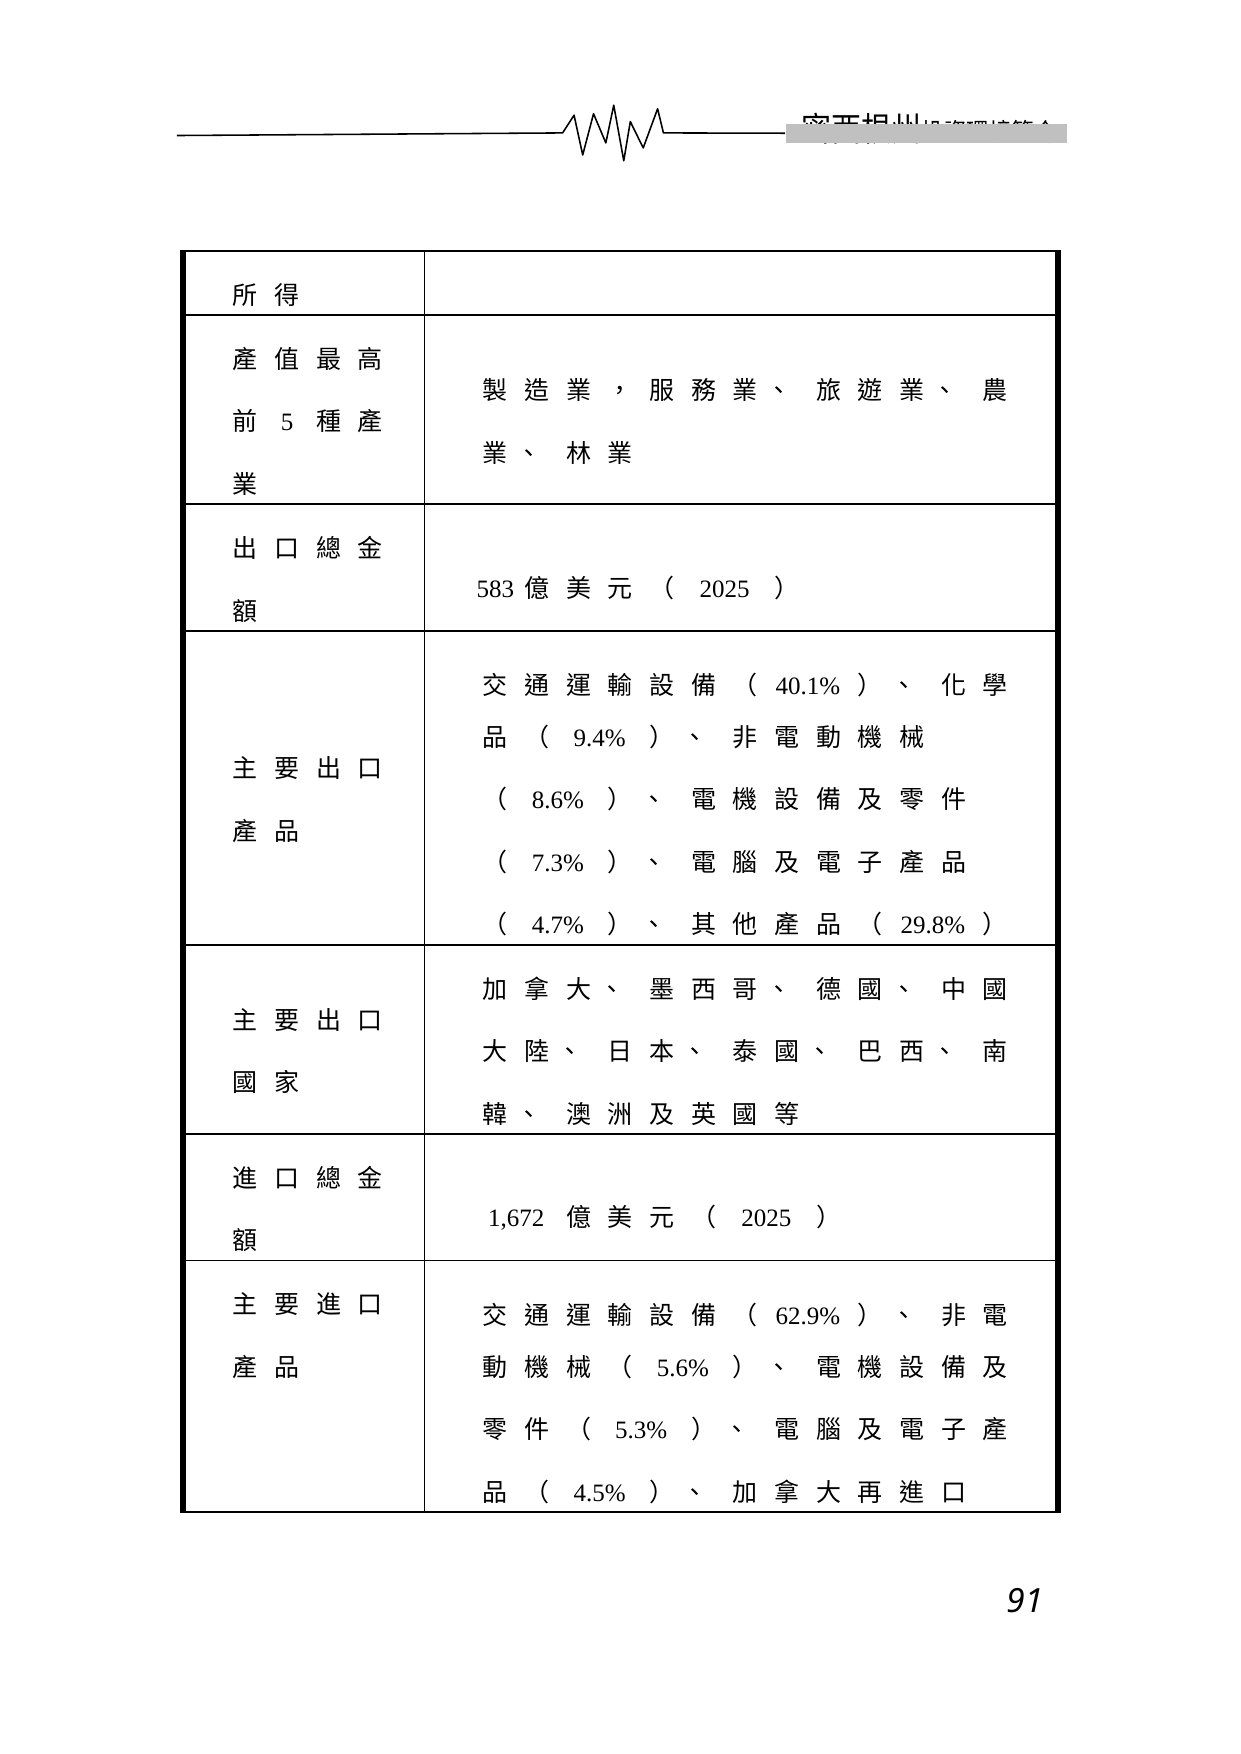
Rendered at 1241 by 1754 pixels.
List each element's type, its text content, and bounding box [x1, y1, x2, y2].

table_cell 交通運輸設備（62.9%）、非電動機械（5.6%）、電機設備及零件（5.3%）、電腦及電子產品（4.5%）、加拿大再進口 [425, 1261, 1055, 1511]
table_cell 主要進口產品 [186, 1261, 424, 1511]
table_cell 583億美元（2025） [425, 505, 1055, 630]
table_cell 產值最高前5種產業 [186, 316, 424, 503]
table_cell 1,672億美元（2025） [425, 1135, 1055, 1259]
table_cell 主要出口產品 [186, 632, 424, 944]
table_cell 所得 [186, 252, 424, 314]
table_cell 交通運輸設備（40.1%）、化學品（9.4%）、非電動機械（8.6%）、電機設備及零件（7.3%）、電腦及電子產品（4.7%）、其他產品（29.8%） [425, 632, 1055, 944]
table_cell 進口總金額 [186, 1135, 424, 1259]
table_cell 加拿大、墨西哥、德國、中國大陸、日本、泰國、巴西、南韓、澳洲及英國等 [425, 946, 1055, 1133]
table_cell [425, 252, 1055, 314]
table_cell 出口總金額 [186, 505, 424, 630]
table_cell 主要出口國家 [186, 946, 424, 1133]
table_cell 製造業，服務業、旅遊業、農業、林業 [425, 316, 1055, 503]
